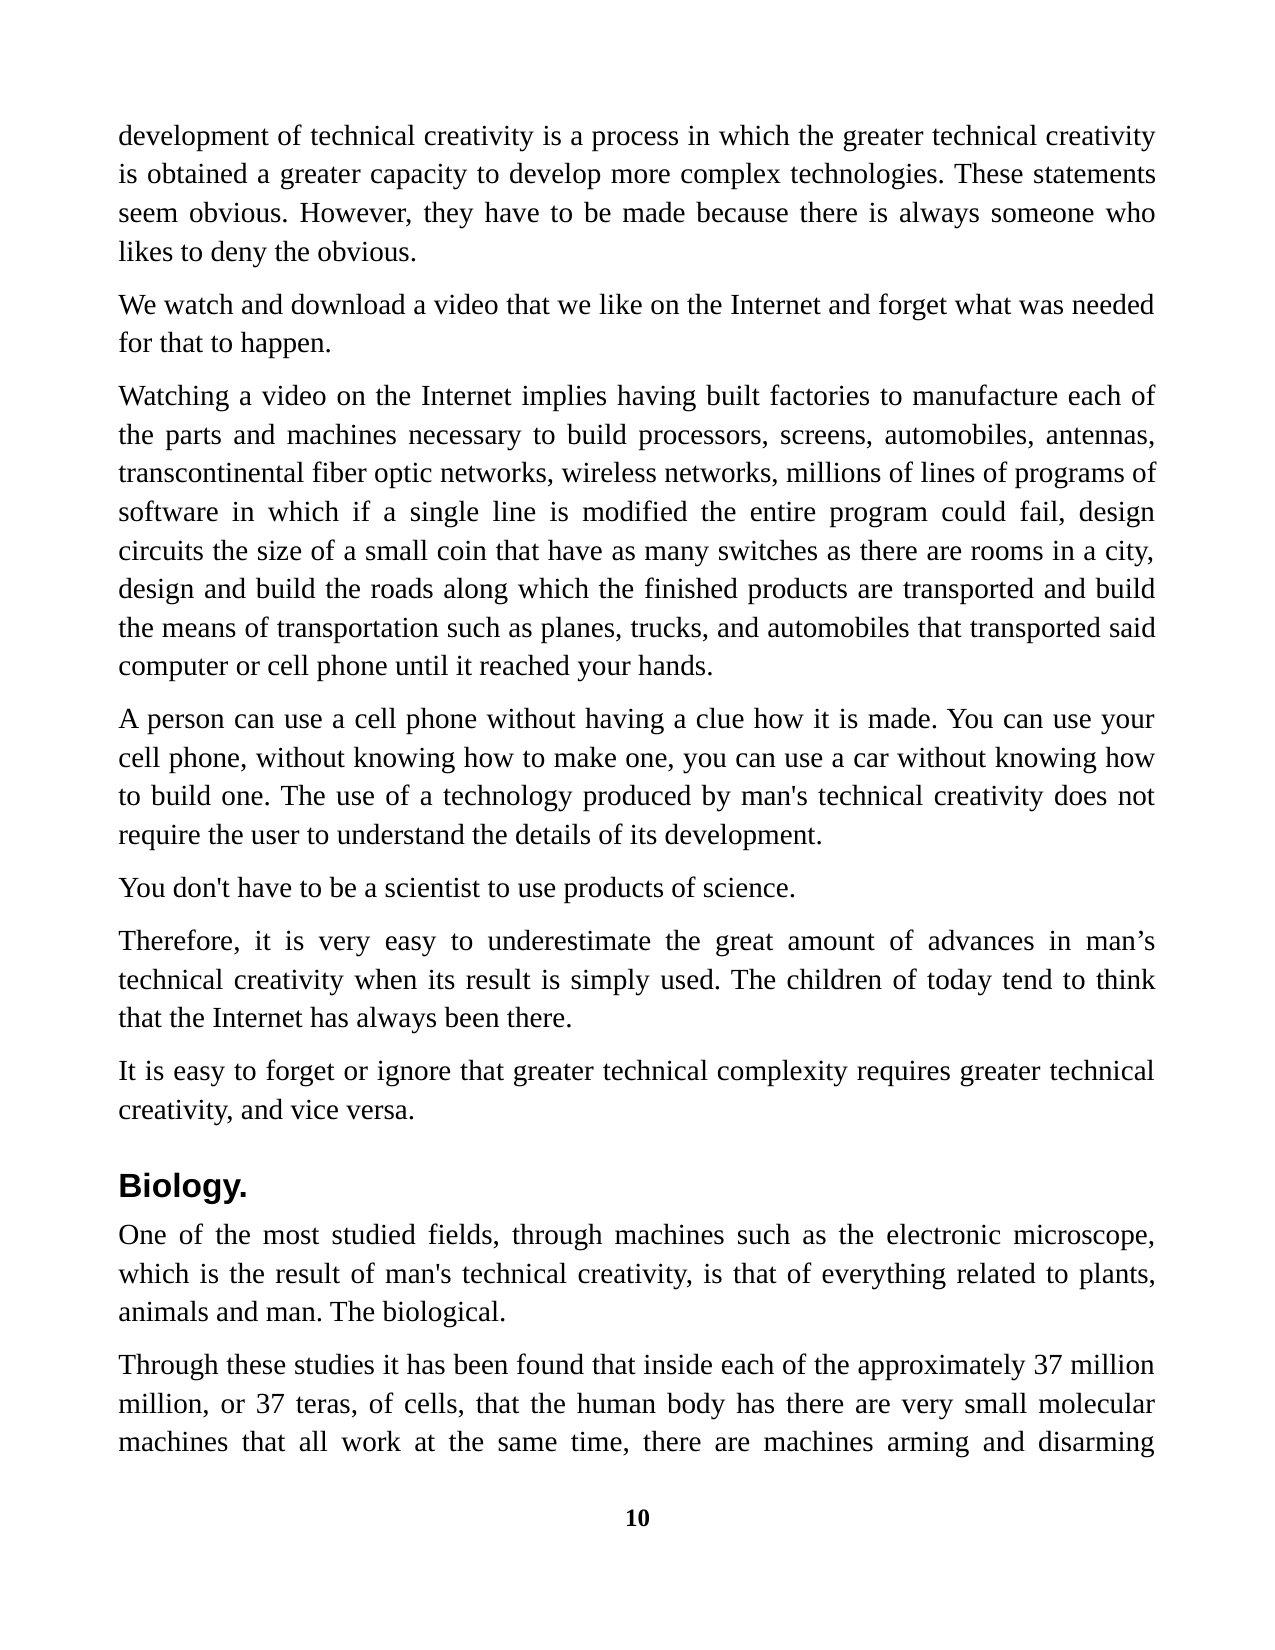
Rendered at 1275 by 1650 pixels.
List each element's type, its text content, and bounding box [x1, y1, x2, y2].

text development of technical creativity is a process in which the greater technical creativity is obtained a greater capacity to develop more complex technologies. These statements seem obvious. However, they have to be made because there is always someone who likes to deny the obvious. [118, 118, 1157, 267]
text You don't have to be a scientist to use products of science. [118, 870, 1157, 904]
text A person can use a cell phone without having a clue how it is made. You can use your cell phone, without knowing how to make one, you can use a car without knowing how to build one. The use of a technology produced by man's technical creativity does not require the user to understand the details of its development. [118, 701, 1157, 851]
text One of the most studied fields, through machines such as the electronic microscope, which is the result of man's technical creativity, is that of everything related to plants, animals and man. The biological. [118, 1217, 1157, 1328]
text Therefore, it is very easy to underestimate the great amount of advances in man’s technical creativity when its result is simply used. The children of today tend to think that the Internet has always been there. [118, 923, 1157, 1034]
subtitle Biology. [118, 1166, 1157, 1205]
text Through these studies it has been found that inside each of the approximately 37 million million, or 37 teras, of cells, that the human body has there are very small molecular machines that all work at the same time, there are machines arming and disarming [118, 1347, 1157, 1458]
text We watch and download a video that we like on the Internet and forget what was needed for that to happen. [118, 287, 1157, 359]
text Watching a video on the Internet implies having built factories to manufacture each of the parts and machines necessary to build processors, screens, automobiles, antennas, transcontinental fiber optic networks, wireless networks, millions of lines of programs of software in which if a single line is modified the entire program could fail, design circuits the size of a small coin that have as many switches as there are rooms in a city, design and build the roads along which the finished products are transported and build the means of transportation such as planes, trucks, and automobiles that transported said computer or cell phone until it reached your hands. [118, 378, 1157, 682]
text It is easy to forget or ignore that greater technical complexity requires greater technical creativity, and vice versa. [118, 1053, 1157, 1126]
